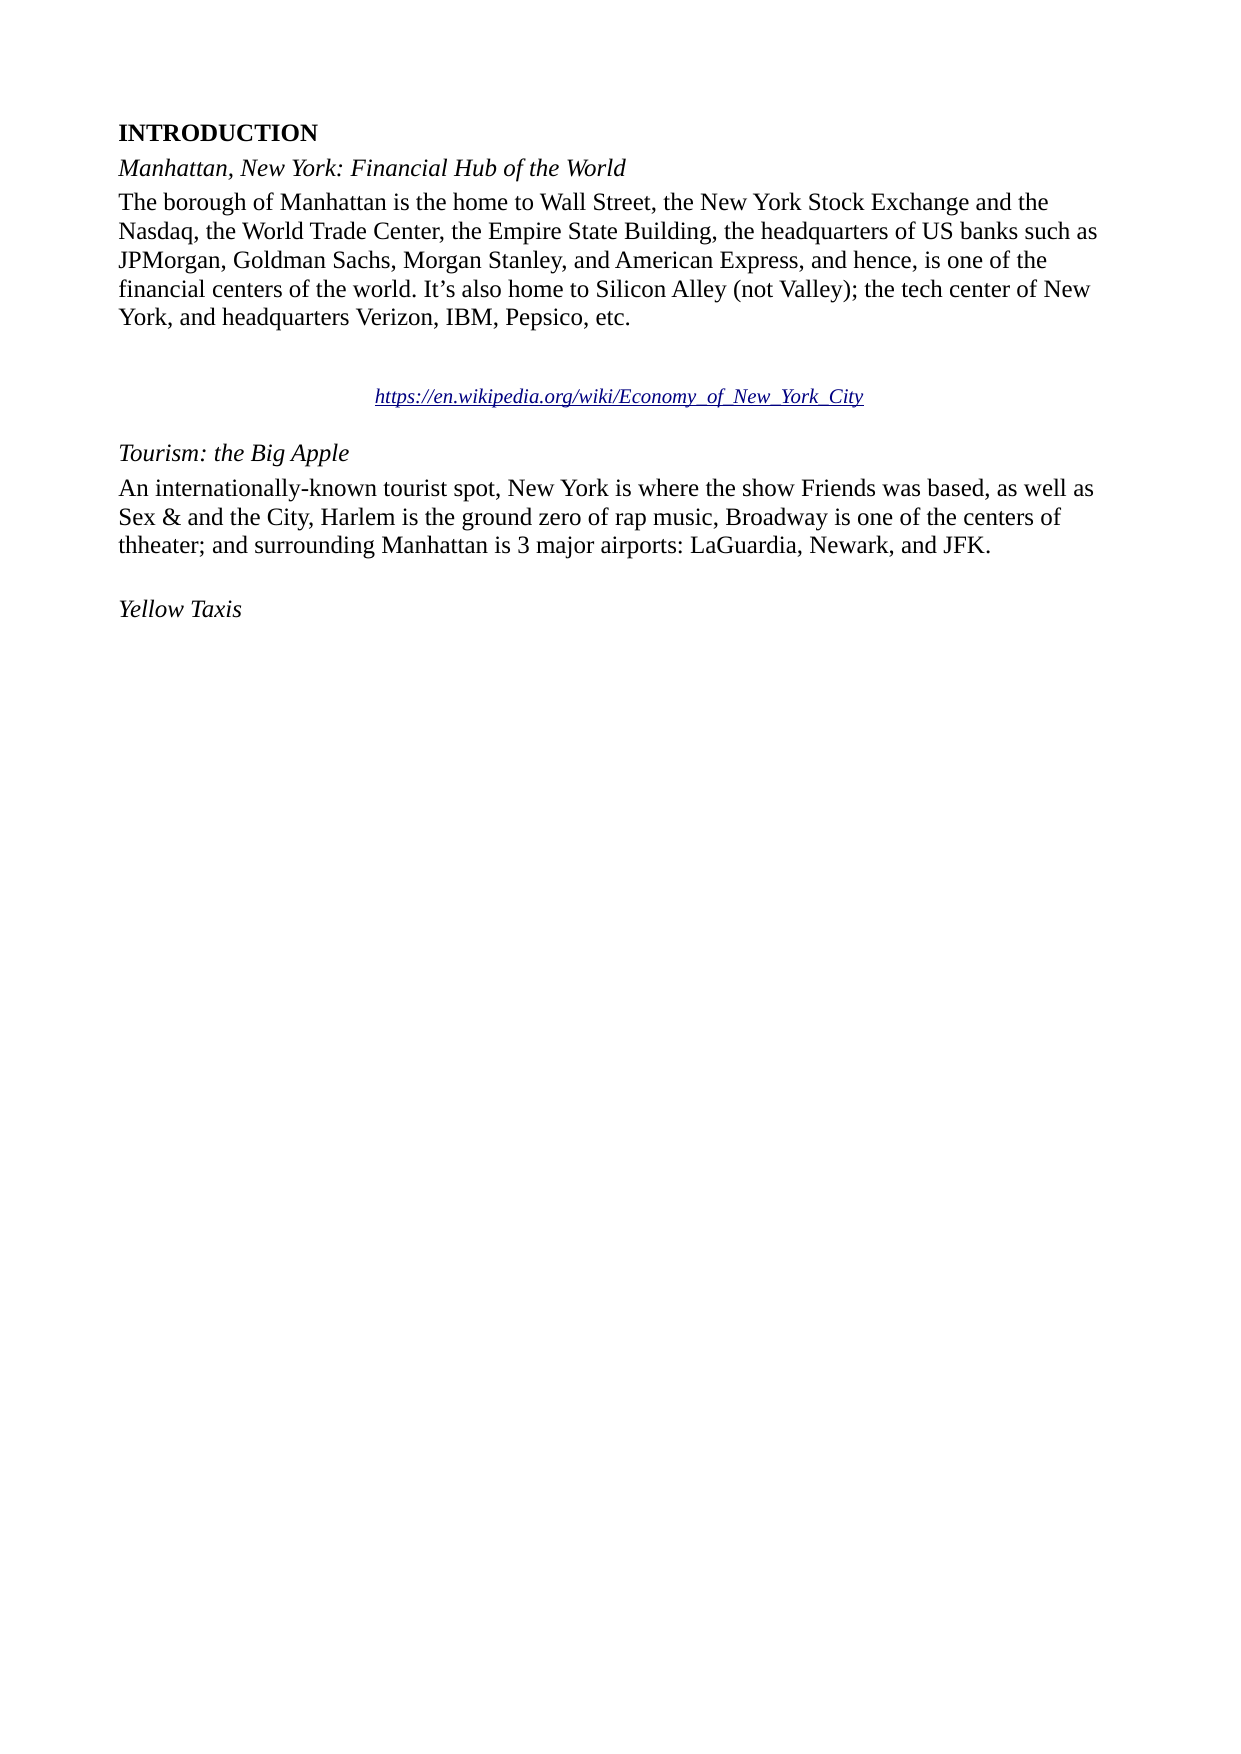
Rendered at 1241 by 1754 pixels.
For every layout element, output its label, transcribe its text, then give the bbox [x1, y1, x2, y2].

text The borough of Manhattan is the home to Wall Street, the New York Stock Exchange and the Nasdaq, the World Trade Center, the Empire State Building, the headquarters of US banks such as JPMorgan, Goldman Sachs, Morgan Stanley, and American Express, and hence, is one of the financial centers of the world. It’s also home to Silicon Alley (not Valley); the tech center of New York, and headquarters Verizon, IBM, Pepsico, etc. [118, 187, 1122, 331]
text Yellow Taxis [118, 594, 1122, 622]
text Tourism: the Big Apple [118, 438, 1122, 467]
text An internationally-known tourist spot, New York is where the show Friends was based, as well as Sex & and the City, Harlem is the ground zero of rap music, Broadway is one of the centers of thheater; and surrounding Manhattan is 3 major airports: LaGuardia, Newark, and JFK. [118, 473, 1122, 559]
text https://en.wikipedia.org/wiki/Economy_of_New_York_City [118, 384, 1122, 408]
text INTRODUCTION [118, 118, 1122, 147]
text “The borough contained over 500 million square feet (46.5 million m2) of office space in 2015” [118, 360, 1122, 384]
text Manhattan, New York: Financial Hub of the World [118, 153, 1122, 182]
